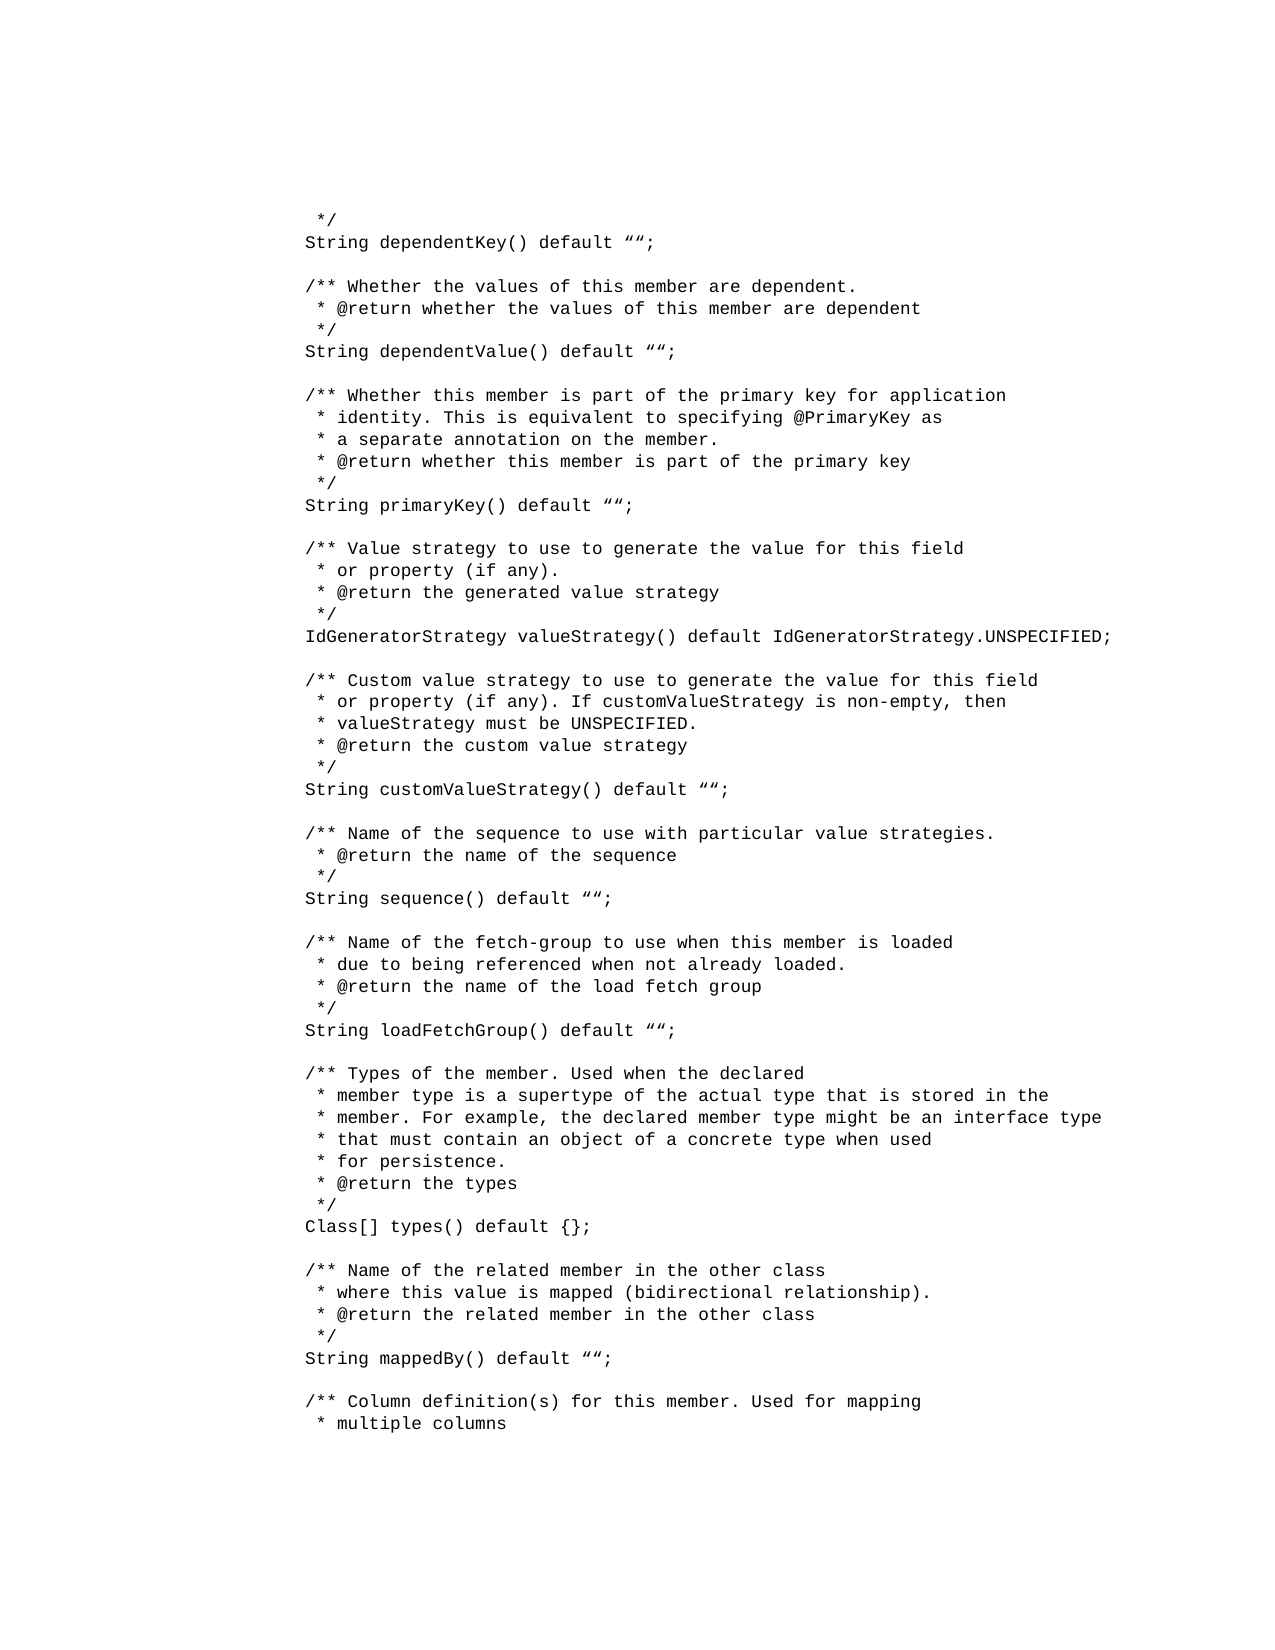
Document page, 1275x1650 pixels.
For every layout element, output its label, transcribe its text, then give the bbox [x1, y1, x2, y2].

text /** Whether the values of this member are dependent. [262, 276, 1125, 297]
text */ [262, 866, 1125, 888]
text /** Name of the related member in the other class [262, 1260, 1125, 1282]
text /** Name of the fetch-group to use when this member is loaded [262, 932, 1125, 954]
text /** Whether this member is part of the primary key for application [262, 385, 1125, 407]
text String sequence() default ““; [262, 888, 1125, 910]
text * or property (if any). [262, 560, 1125, 582]
text * @return whether the values of this member are dependent [262, 297, 1125, 319]
text */ [262, 319, 1125, 341]
text * @return whether this member is part of the primary key [262, 451, 1125, 472]
text * member type is a supertype of the actual type that is stored in the [262, 1085, 1125, 1107]
text String primaryKey() default ““; [262, 494, 1125, 516]
text IdGeneratorStrategy valueStrategy() default IdGeneratorStrategy.UNSPECIFIED; [262, 626, 1125, 647]
text * for persistence. [262, 1151, 1125, 1172]
text * where this value is mapped (bidirectional relationship). [262, 1282, 1125, 1304]
text String dependentKey() default ““; [262, 232, 1125, 254]
text * due to being referenced when not already loaded. [262, 954, 1125, 976]
text /** Value strategy to use to generate the value for this field [262, 538, 1125, 560]
text String customValueStrategy() default ““; [262, 779, 1125, 801]
text /** Column definition(s) for this member. Used for mapping [262, 1391, 1125, 1413]
text * or property (if any). If customValueStrategy is non-empty, then [262, 691, 1125, 713]
text * @return the generated value strategy [262, 582, 1125, 604]
text */ [262, 1194, 1125, 1216]
text * @return the name of the sequence [262, 844, 1125, 866]
text String loadFetchGroup() default ““; [262, 1019, 1125, 1041]
text /** Name of the sequence to use with particular value strategies. [262, 822, 1125, 844]
text * multiple columns [262, 1413, 1125, 1435]
text * a separate annotation on the member. [262, 429, 1125, 451]
text */ [262, 1326, 1125, 1347]
text * valueStrategy must be UNSPECIFIED. [262, 713, 1125, 735]
text * member. For example, the declared member type might be an interface type [262, 1107, 1125, 1129]
text String mappedBy() default ““; [262, 1347, 1125, 1369]
text */ [262, 472, 1125, 494]
text * @return the related member in the other class [262, 1304, 1125, 1326]
text * @return the name of the load fetch group [262, 976, 1125, 997]
text */ [262, 604, 1125, 626]
text String dependentValue() default ““; [262, 341, 1125, 363]
text * @return the custom value strategy [262, 735, 1125, 757]
text * @return the types [262, 1172, 1125, 1194]
text /** Types of the member. Used when the declared [262, 1063, 1125, 1085]
text Class[] types() default {}; [262, 1216, 1125, 1238]
text * that must contain an object of a concrete type when used [262, 1129, 1125, 1151]
text * identity. This is equivalent to specifying @PrimaryKey as [262, 407, 1125, 429]
text */ [262, 210, 1125, 232]
text /** Custom value strategy to use to generate the value for this field [262, 669, 1125, 691]
text */ [262, 997, 1125, 1019]
text */ [262, 757, 1125, 779]
